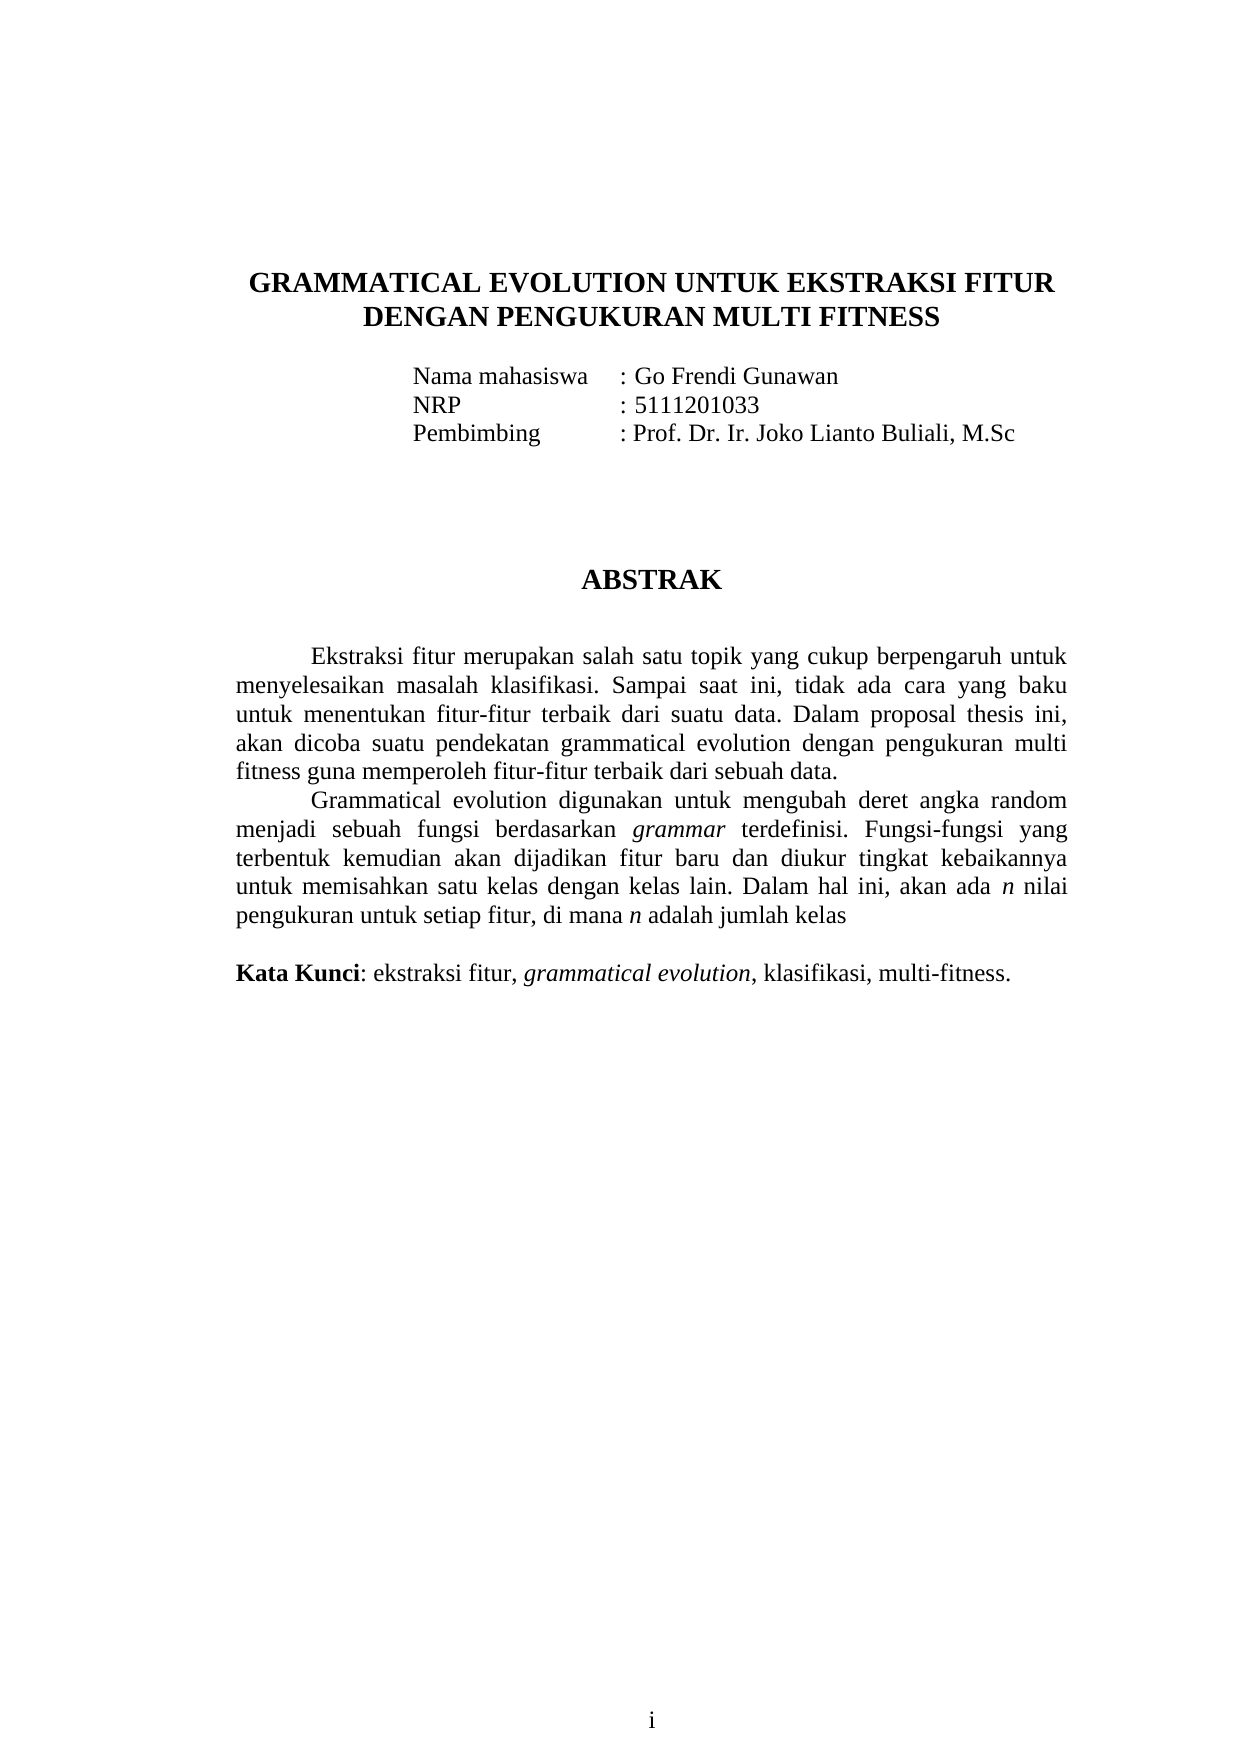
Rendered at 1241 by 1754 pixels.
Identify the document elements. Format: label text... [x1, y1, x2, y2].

text Nama mahasiswa : Go Frendi Gunawan [413, 361, 1068, 390]
text Grammatical evolution digunakan untuk mengubah deret angka random menjadi sebuah fungsi berdasarkan grammar terdefinisi. Fungsi-fungsi yang terbentuk kemudian akan dijadikan fitur baru dan diukur tingkat kebaikannya untuk memisahkan satu kelas dengan kelas lain. Dalam hal ini, akan ada n nilai pengukuran untuk setiap fitur, di mana n adalah jumlah kelas [236, 785, 1068, 929]
text Ekstraksi fitur merupakan salah satu topik yang cukup berpengaruh untuk menyelesaikan masalah klasifikasi. Sampai saat ini, tidak ada cara yang baku untuk menentukan fitur-fitur terbaik dari suatu data. Dalam proposal thesis ini, akan dicoba suatu pendekatan grammatical evolution dengan pengukuran multi fitness guna memperoleh fitur-fitur terbaik dari sebuah data. [236, 641, 1068, 785]
text Grammatical Evolution untuk Ekstraksi Fitur dengan Pengukuran Multi Fitness [236, 265, 1068, 332]
subtitle ABSTRAK [236, 562, 1068, 596]
text Kata Kunci: ekstraksi fitur, grammatical evolution, klasifikasi, multi-fitness. [236, 958, 1068, 986]
text Pembimbing : Prof. Dr. Ir. Joko Lianto Buliali, M.Sc [413, 418, 1068, 447]
text NRP : 5111201033 [413, 390, 1068, 418]
